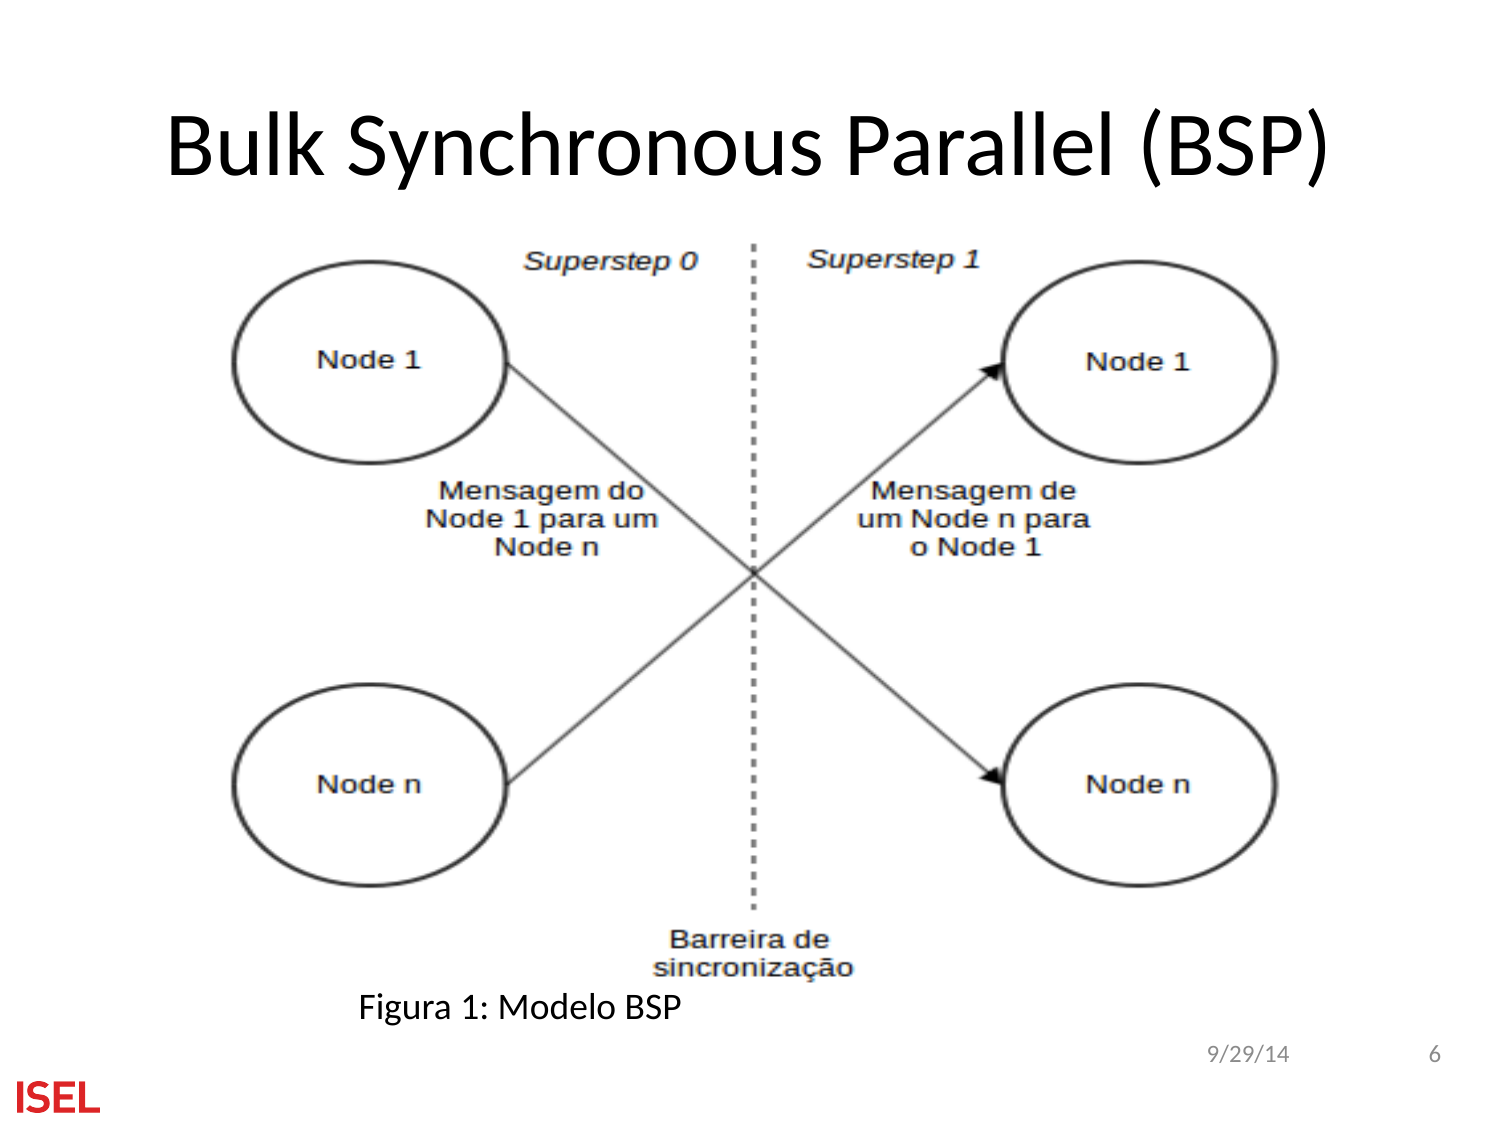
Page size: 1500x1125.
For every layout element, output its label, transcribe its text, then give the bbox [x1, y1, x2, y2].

slide_number 9/29/14 [1191, 1033, 1340, 1071]
text_box Figura 1: Modelo BSP [343, 975, 1201, 1010]
slide_number [1347, 1033, 1457, 1071]
picture [219, 196, 1285, 1006]
picture [17, 1081, 100, 1113]
title Bulk Synchronous Parallel (BSP) [75, 45, 1425, 233]
